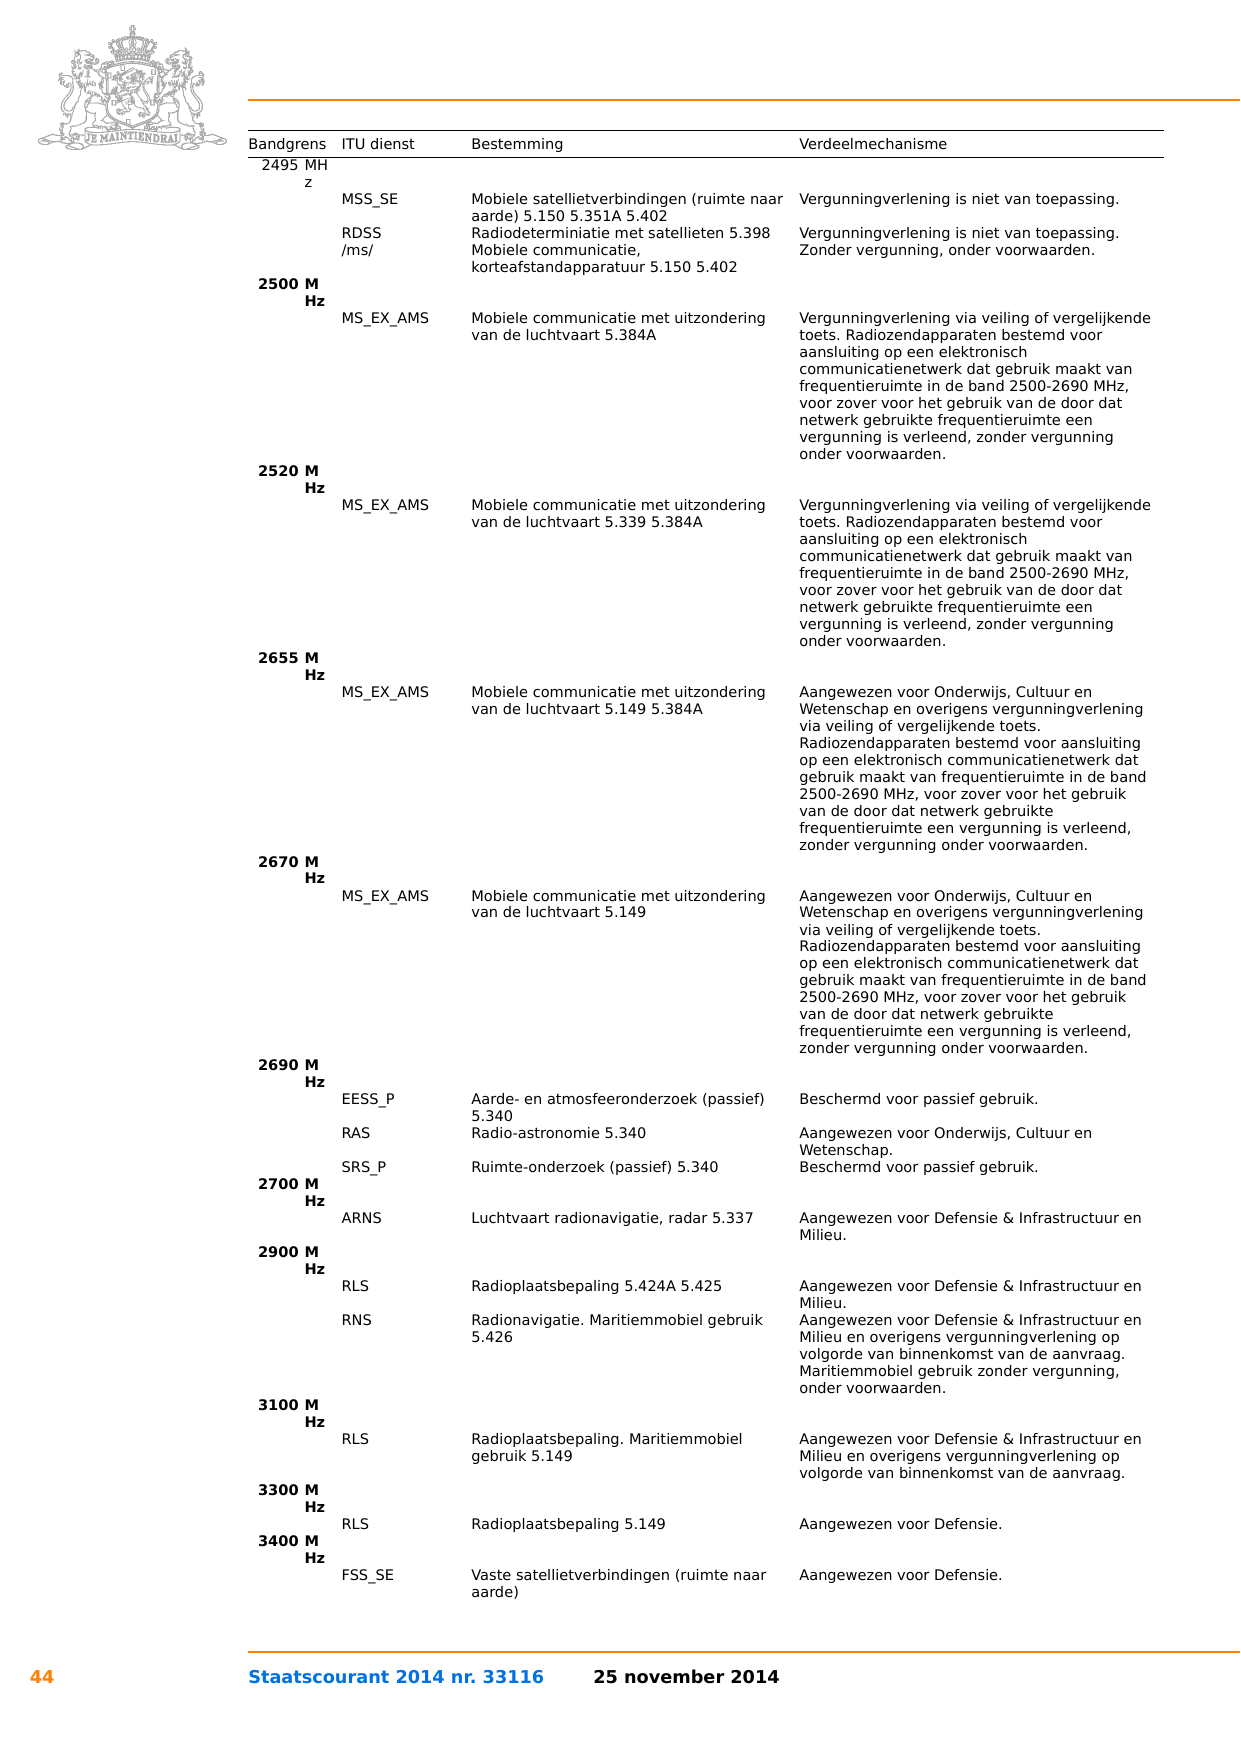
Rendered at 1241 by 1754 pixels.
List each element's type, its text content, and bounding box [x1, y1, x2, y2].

table_cell Aangewezen voor Onderwijs, Cultuur en Wetenschap en overigens vergunningverlening via veiling of vergelijkende toets. Radiozendapparaten bestemd voor aansluiting op een elektronisch communicatienetwerk dat gebruik maakt van frequentieruimte in de band 2500-2690 MHz, voor zover voor het gebruik van de door dat netwerk gebruikte frequentieruimte een vergunning is verleend, zonder vergunning onder voorwaarden. [793, 684, 1163, 853]
table_cell [793, 650, 1163, 684]
table_cell Radioplaatsbepaling 5.149 [465, 1516, 793, 1533]
table_cell [248, 888, 298, 1057]
table_cell 2900 [248, 1244, 298, 1278]
table_cell 3400 [248, 1533, 298, 1567]
table_cell /ms/ [336, 242, 465, 276]
table_cell Radio-astronomie 5.340 [465, 1125, 793, 1159]
table_cell [336, 1397, 465, 1431]
table_cell [248, 684, 298, 853]
table_cell 2655 [248, 650, 298, 684]
table_cell Mobiele satellietverbindingen (ruimte naar aarde) 5.150 5.351A 5.402 [465, 191, 793, 225]
table_cell [793, 1176, 1163, 1210]
table_cell [248, 225, 298, 242]
table_cell Vergunningverlening via veiling of vergelijkende toets. Radiozendapparaten bestemd voor aansluiting op een elektronisch communicatienetwerk dat gebruik maakt van frequentieruimte in de band 2500-2690 MHz, voor zover voor het gebruik van de door dat netwerk gebruikte frequentieruimte een vergunning is verleend, zonder vergunning onder voorwaarden. [793, 310, 1163, 463]
table_cell [465, 276, 793, 310]
table_header Verdeelmechanisme [793, 131, 1163, 157]
table_cell [298, 1091, 336, 1125]
table_cell Vergunningverlening is niet van toepassing. [793, 225, 1163, 242]
table_cell RNS [336, 1312, 465, 1397]
table_cell 2670 [248, 854, 298, 887]
table_cell 3300 [248, 1482, 298, 1516]
table_cell [336, 1244, 465, 1278]
table_cell [336, 463, 465, 497]
table_cell MHz [298, 854, 336, 887]
table_cell [298, 1312, 336, 1397]
table_cell Mobiele communicatie met uitzondering van de luchtvaart 5.339 5.384A [465, 497, 793, 650]
table_cell [336, 1057, 465, 1091]
table_cell MHz [298, 650, 336, 684]
table_cell Aangewezen voor Defensie. [793, 1567, 1163, 1601]
table_cell Vergunningverlening via veiling of vergelijkende toets. Radiozendapparaten bestemd voor aansluiting op een elektronisch communicatienetwerk dat gebruik maakt van frequentieruimte in de band 2500-2690 MHz, voor zover voor het gebruik van de door dat netwerk gebruikte frequentieruimte een vergunning is verleend, zonder vergunning onder voorwaarden. [793, 497, 1163, 650]
table_header Bandgrens [248, 131, 336, 157]
table_cell [248, 1125, 298, 1159]
table_cell MHz [298, 463, 336, 497]
table_cell RLS [336, 1278, 465, 1312]
table_cell 2690 [248, 1057, 298, 1091]
table_cell [248, 191, 298, 225]
table_cell [793, 1244, 1163, 1278]
table_cell Vaste satellietverbindingen (ruimte naar aarde) [465, 1567, 793, 1601]
table_cell Radionavigatie. Maritiemmobiel gebruik 5.426 [465, 1312, 793, 1397]
table_cell [465, 1482, 793, 1516]
table_cell 2495 [248, 158, 298, 191]
table_cell [298, 1278, 336, 1312]
table_cell [248, 310, 298, 463]
table_cell [298, 1159, 336, 1176]
table_cell MHz [298, 1482, 336, 1516]
table_cell Aangewezen voor Defensie & Infrastructuur en Milieu en overigens vergunningverlening op volgorde van binnenkomst van de aanvraag. [793, 1431, 1163, 1482]
table_cell [248, 1312, 298, 1397]
table_cell Mobiele communicatie, korteafstandapparatuur 5.150 5.402 [465, 242, 793, 276]
table_cell [336, 158, 465, 191]
table_cell Beschermd voor passief gebruik. [793, 1091, 1163, 1125]
table_cell [298, 225, 336, 242]
table_cell [793, 463, 1163, 497]
table_header Bestemming [465, 131, 793, 157]
table_cell [298, 1516, 336, 1533]
table_cell [298, 684, 336, 853]
table_cell Radioplaatsbepaling 5.424A 5.425 [465, 1278, 793, 1312]
table_cell Luchtvaart radionavigatie, radar 5.337 [465, 1210, 793, 1244]
table_cell Aangewezen voor Onderwijs, Cultuur en Wetenschap en overigens vergunningverlening via veiling of vergelijkende toets. Radiozendapparaten bestemd voor aansluiting op een elektronisch communicatienetwerk dat gebruik maakt van frequentieruimte in de band 2500-2690 MHz, voor zover voor het gebruik van de door dat netwerk gebruikte frequentieruimte een vergunning is verleend, zonder vergunning onder voorwaarden. [793, 888, 1163, 1057]
table_cell Aangewezen voor Defensie & Infrastructuur en Milieu. [793, 1278, 1163, 1312]
table_cell MHz [298, 1397, 336, 1431]
table_cell Vergunningverlening is niet van toepassing. [793, 191, 1163, 225]
table_cell [298, 1567, 336, 1601]
table_cell Ruimte-onderzoek (passief) 5.340 [465, 1159, 793, 1176]
table_cell Radioplaatsbepaling. Maritiemmobiel gebruik 5.149 [465, 1431, 793, 1482]
table_cell MHz [298, 1244, 336, 1278]
table_cell [465, 1176, 793, 1210]
table_cell SRS_P [336, 1159, 465, 1176]
table_cell [248, 1159, 298, 1176]
table_cell [793, 1482, 1163, 1516]
table_cell RDSS [336, 225, 465, 242]
table_cell [465, 1244, 793, 1278]
table_cell [465, 1397, 793, 1431]
table_cell [248, 242, 298, 276]
table_cell [336, 1533, 465, 1567]
table_cell [465, 158, 793, 191]
table_cell MHz [298, 276, 336, 310]
table_cell 2700 [248, 1176, 298, 1210]
table_cell Aangewezen voor Defensie & Infrastructuur en Milieu. [793, 1210, 1163, 1244]
table_cell Zonder vergunning, onder voorwaarden. [793, 242, 1163, 276]
table_cell Aangewezen voor Defensie. [793, 1516, 1163, 1533]
table_cell [298, 888, 336, 1057]
table_cell [336, 650, 465, 684]
table_cell MS_EX_AMS [336, 497, 465, 650]
table_cell Aangewezen voor Defensie & Infrastructuur en Milieu en overigens vergunningverlening op volgorde van binnenkomst van de aanvraag. Maritiemmobiel gebruik zonder vergunning, onder voorwaarden. [793, 1312, 1163, 1397]
table_cell MHz [298, 1057, 336, 1091]
table_cell Radiodeterminiatie met satellieten 5.398 [465, 225, 793, 242]
table_cell Aarde- en atmosfeeronderzoek (passief) 5.340 [465, 1091, 793, 1125]
table_cell [298, 1431, 336, 1482]
table_cell Mobiele communicatie met uitzondering van de luchtvaart 5.149 5.384A [465, 684, 793, 853]
table_cell 3100 [248, 1397, 298, 1431]
table_cell MS_EX_AMS [336, 888, 465, 1057]
table_cell 2500 [248, 276, 298, 310]
table_cell MS_EX_AMS [336, 310, 465, 463]
table_cell [336, 276, 465, 310]
table_cell [336, 1482, 465, 1516]
table_cell 2520 [248, 463, 298, 497]
table_cell [248, 1210, 298, 1244]
table_cell [465, 1533, 793, 1567]
table_cell [793, 276, 1163, 310]
table_cell MHz [298, 158, 336, 191]
table_cell Mobiele communicatie met uitzondering van de luchtvaart 5.149 [465, 888, 793, 1057]
table_cell [465, 463, 793, 497]
table_cell [248, 1431, 298, 1482]
table_cell Mobiele communicatie met uitzondering van de luchtvaart 5.384A [465, 310, 793, 463]
table_cell [465, 854, 793, 887]
table_cell RLS [336, 1431, 465, 1482]
table_cell [465, 650, 793, 684]
table_cell RLS [336, 1516, 465, 1533]
table_cell [336, 854, 465, 887]
table_cell Aangewezen voor Onderwijs, Cultuur en Wetenschap. [793, 1125, 1163, 1159]
table_cell [298, 1125, 336, 1159]
table_cell [793, 1533, 1163, 1567]
table_cell ARNS [336, 1210, 465, 1244]
table_cell [248, 1567, 298, 1601]
table_cell [793, 158, 1163, 191]
table_cell [248, 1516, 298, 1533]
table_cell [248, 497, 298, 650]
table_cell [298, 310, 336, 463]
table_cell [298, 242, 336, 276]
table_cell [465, 1057, 793, 1091]
table_cell [298, 497, 336, 650]
table_cell MHz [298, 1533, 336, 1567]
table_cell [298, 191, 336, 225]
table_cell FSS_SE [336, 1567, 465, 1601]
table_header ITU dienst [336, 131, 465, 157]
table_cell [793, 1057, 1163, 1091]
table_cell [298, 1210, 336, 1244]
table_cell Beschermd voor passief gebruik. [793, 1159, 1163, 1176]
picture [38, 25, 227, 150]
table_cell MHz [298, 1176, 336, 1210]
table_cell EESS_P [336, 1091, 465, 1125]
table_cell MS_EX_AMS [336, 684, 465, 853]
table_cell [793, 1397, 1163, 1431]
table_cell [336, 1176, 465, 1210]
table_cell [793, 854, 1163, 887]
table_cell RAS [336, 1125, 465, 1159]
table_cell MSS_SE [336, 191, 465, 225]
table_cell [248, 1278, 298, 1312]
table_cell [248, 1091, 298, 1125]
